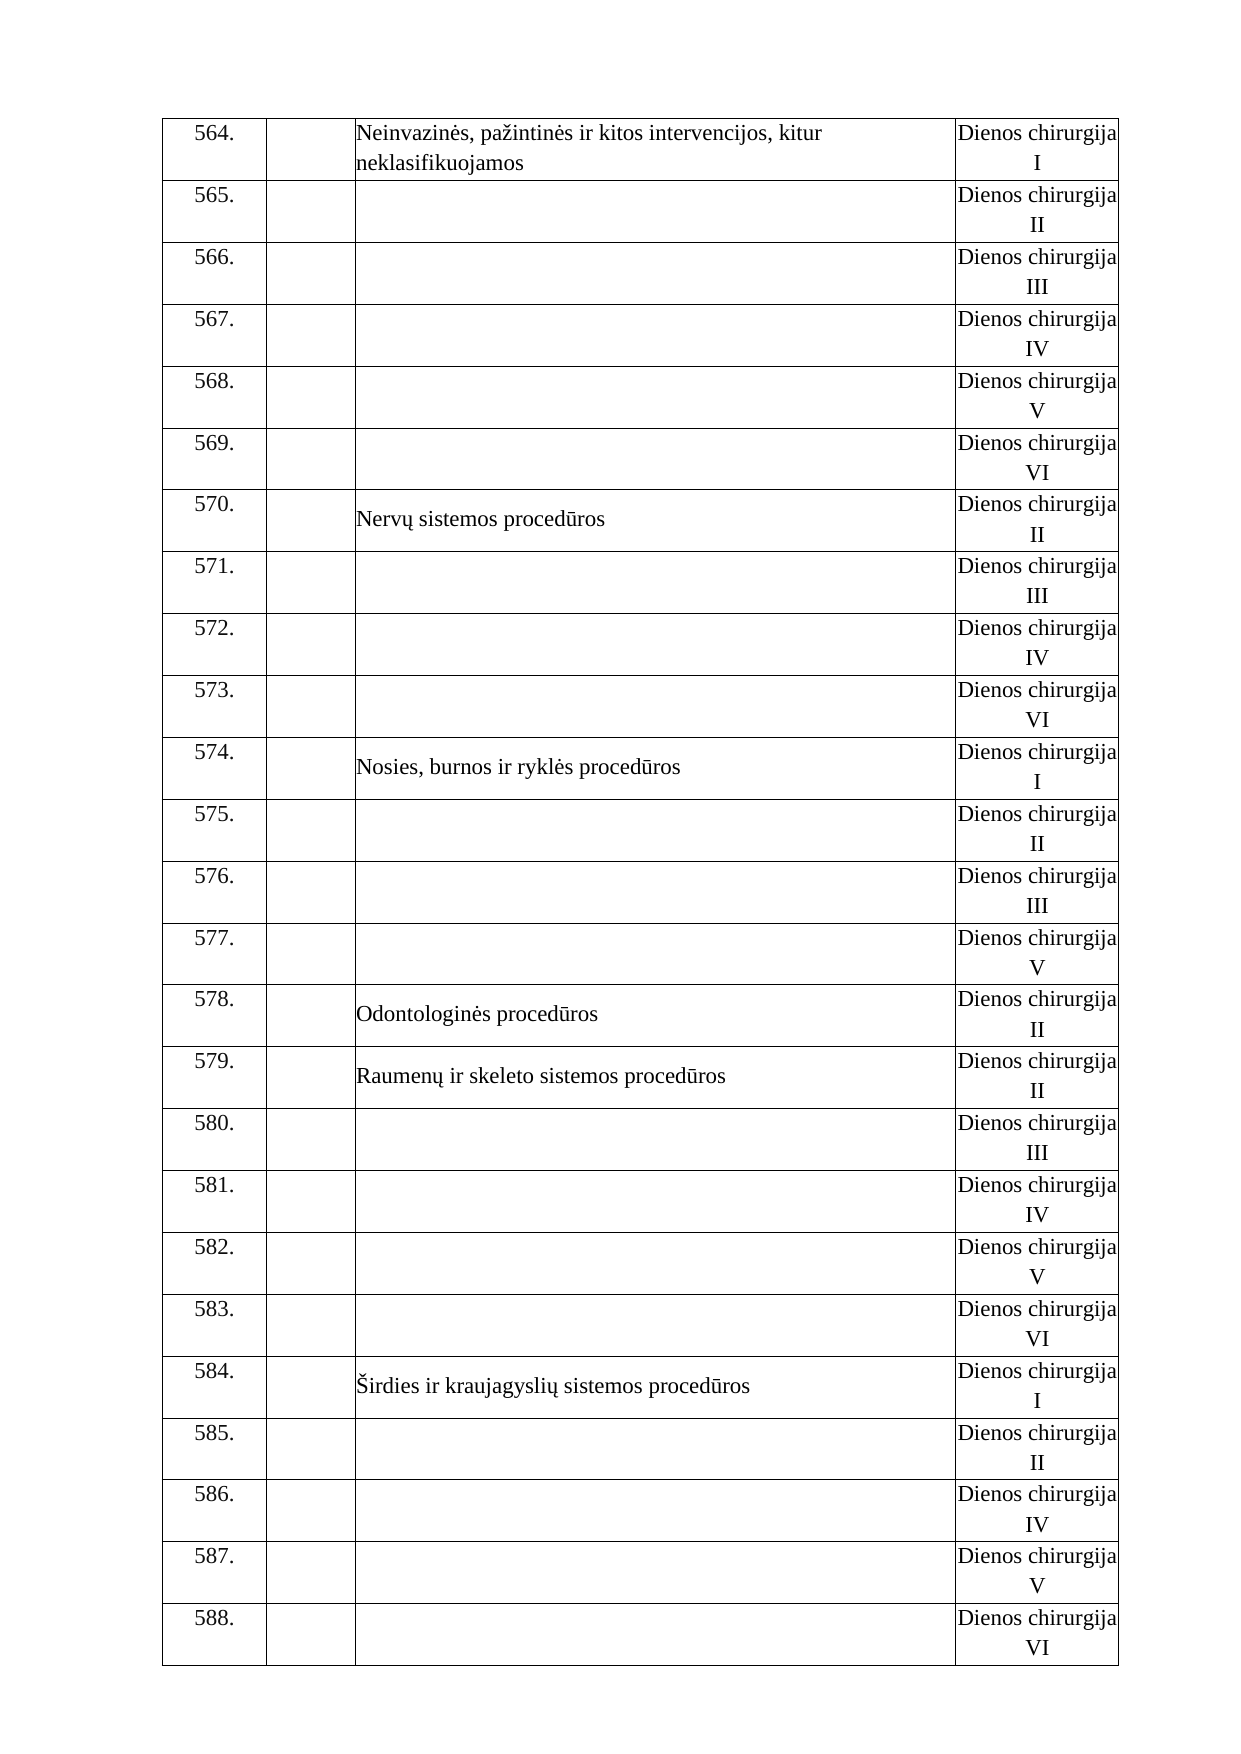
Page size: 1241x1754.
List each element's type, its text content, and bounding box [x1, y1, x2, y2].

table_cell [1119, 613, 1137, 675]
table_cell [1147, 1170, 1164, 1232]
table_cell [1119, 1108, 1137, 1170]
table_cell [1164, 613, 1240, 675]
table_cell Dienos chirurgija II [956, 1419, 1118, 1479]
table_cell [1119, 984, 1137, 1046]
table_cell [1119, 304, 1137, 366]
table_cell [1164, 304, 1240, 366]
table_cell [1142, 551, 1147, 613]
table_cell [1147, 675, 1164, 737]
table_cell [1142, 1541, 1147, 1603]
table_cell [1164, 984, 1240, 1046]
table_cell Dienos chirurgija V [956, 367, 1118, 427]
table_cell 577. [163, 924, 266, 984]
table_cell [1137, 613, 1142, 675]
table_cell [356, 1109, 955, 1170]
table_cell Dienos chirurgija VI [956, 1295, 1118, 1356]
table_cell [1164, 799, 1240, 861]
table_cell [1142, 180, 1147, 242]
table_cell [1164, 366, 1240, 427]
table_cell Dienos chirurgija II [956, 985, 1118, 1046]
table_cell [1164, 861, 1240, 922]
table_cell Dienos chirurgija VI [956, 429, 1118, 489]
table_cell [1119, 242, 1137, 304]
table_cell Dienos chirurgija III [956, 552, 1118, 613]
table_cell Raumenų ir skeleto sistemos procedūros [356, 1047, 955, 1108]
table_cell [1137, 551, 1142, 613]
table_cell [1164, 1108, 1240, 1170]
table_cell [267, 367, 355, 427]
table_cell [1164, 180, 1240, 242]
table_cell [1142, 613, 1147, 675]
table_cell [1142, 1356, 1147, 1417]
table_cell [1147, 799, 1164, 861]
table_cell [267, 119, 355, 180]
table_cell [267, 429, 355, 489]
table_cell [1164, 1356, 1240, 1417]
table_cell 570. [163, 490, 266, 551]
table_cell [267, 614, 355, 675]
table_cell [267, 181, 355, 242]
table_cell [1147, 1232, 1164, 1294]
table_cell [356, 1419, 955, 1479]
table_cell [1137, 180, 1142, 242]
table_cell 568. [163, 367, 266, 427]
table_cell [1164, 551, 1240, 613]
table_cell [1137, 1108, 1142, 1170]
table_cell [1164, 1418, 1240, 1479]
table_cell [1147, 366, 1164, 427]
table_cell [1147, 1603, 1164, 1665]
table_cell [1164, 1479, 1240, 1541]
table_cell 572. [163, 614, 266, 675]
table_cell [356, 305, 955, 366]
table_cell Dienos chirurgija II [956, 490, 1118, 551]
table_cell [267, 243, 355, 304]
table_cell [1137, 242, 1142, 304]
table_cell [1142, 737, 1147, 799]
table_cell Nosies, burnos ir ryklės procedūros [356, 738, 955, 799]
table_cell [1147, 489, 1164, 551]
table_cell [267, 1419, 355, 1479]
table_cell Dienos chirurgija I [956, 1357, 1118, 1417]
table_cell Dienos chirurgija II [956, 800, 1118, 861]
table_cell [356, 800, 955, 861]
table_cell Dienos chirurgija IV [956, 305, 1118, 366]
table_cell 576. [163, 862, 266, 922]
table_cell [1119, 799, 1137, 861]
table_cell 565. [163, 181, 266, 242]
table_cell [1147, 1356, 1164, 1417]
table_cell 581. [163, 1171, 266, 1232]
table_cell [1142, 428, 1147, 489]
table_cell [1147, 923, 1164, 984]
table_cell [356, 1233, 955, 1294]
table_cell [1137, 923, 1142, 984]
table_cell [356, 1480, 955, 1541]
table_cell [1164, 1046, 1240, 1108]
table_cell Dienos chirurgija II [956, 1047, 1118, 1108]
table_cell [1119, 1046, 1137, 1108]
table_cell 587. [163, 1542, 266, 1603]
table_cell [1142, 861, 1147, 922]
table_cell [1147, 118, 1164, 180]
table_cell [267, 1542, 355, 1603]
table_cell [1119, 1603, 1137, 1665]
table_cell [356, 429, 955, 489]
table_cell [1137, 984, 1142, 1046]
table_cell 580. [163, 1109, 266, 1170]
table_cell [356, 1542, 955, 1603]
table_cell [1142, 366, 1147, 427]
table_cell Dienos chirurgija III [956, 862, 1118, 922]
table_cell Dienos chirurgija VI [956, 1604, 1118, 1665]
table_cell [267, 738, 355, 799]
table_cell [1142, 304, 1147, 366]
table_cell [356, 181, 955, 242]
table_cell [1119, 1541, 1137, 1603]
table_cell [356, 862, 955, 922]
table_cell [267, 552, 355, 613]
table_cell 584. [163, 1357, 266, 1417]
table_cell [267, 800, 355, 861]
table_cell [1164, 242, 1240, 304]
table_cell 567. [163, 305, 266, 366]
table_cell [1137, 1541, 1142, 1603]
table_cell [1142, 923, 1147, 984]
table_cell [267, 1357, 355, 1417]
table_cell [1147, 984, 1164, 1046]
table_cell [1137, 1418, 1142, 1479]
table_cell [1119, 1418, 1137, 1479]
table_cell [356, 1604, 955, 1665]
table_cell [1137, 1046, 1142, 1108]
table_cell [1142, 242, 1147, 304]
table_cell 571. [163, 552, 266, 613]
table_cell [1119, 366, 1137, 427]
table_cell [1142, 799, 1147, 861]
table_cell [1142, 118, 1147, 180]
table_cell [1142, 1046, 1147, 1108]
table_cell Dienos chirurgija VI [956, 676, 1118, 737]
table_cell [1164, 1603, 1240, 1665]
table_cell [1142, 1418, 1147, 1479]
table_cell Nervų sistemos procedūros [356, 490, 955, 551]
table_cell [1119, 1170, 1137, 1232]
table_cell [1142, 1108, 1147, 1170]
table_cell Dienos chirurgija IV [956, 1480, 1118, 1541]
table_cell [1147, 180, 1164, 242]
table_cell [1137, 1356, 1142, 1417]
table_cell 569. [163, 429, 266, 489]
table_cell 575. [163, 800, 266, 861]
table_cell Neinvazinės, pažintinės ir kitos intervencijos, kitur neklasifikuojamos [356, 119, 955, 180]
table_cell [1137, 1232, 1142, 1294]
table_cell [1147, 551, 1164, 613]
table_cell [1137, 118, 1142, 180]
table_cell Dienos chirurgija IV [956, 614, 1118, 675]
table_cell [1147, 861, 1164, 922]
table_cell 586. [163, 1480, 266, 1541]
table_cell [1164, 737, 1240, 799]
table_cell [1147, 242, 1164, 304]
table_cell [356, 367, 955, 427]
table_cell [1147, 737, 1164, 799]
table_cell [267, 1480, 355, 1541]
table_cell Dienos chirurgija V [956, 1233, 1118, 1294]
table_cell [356, 614, 955, 675]
table_cell [1142, 1479, 1147, 1541]
table_cell [1147, 1418, 1164, 1479]
table_cell [1119, 737, 1137, 799]
table_cell [1164, 923, 1240, 984]
table_cell [356, 924, 955, 984]
table_cell [1119, 923, 1137, 984]
table_cell [356, 1295, 955, 1356]
table_cell [1137, 1603, 1142, 1665]
table_cell [1137, 304, 1142, 366]
table_cell Dienos chirurgija I [956, 738, 1118, 799]
table_cell [356, 552, 955, 613]
table_cell [1164, 489, 1240, 551]
table_cell [1142, 984, 1147, 1046]
table_cell 578. [163, 985, 266, 1046]
table_cell [267, 924, 355, 984]
table_cell [1164, 675, 1240, 737]
table_cell [1164, 428, 1240, 489]
table_cell [1164, 1170, 1240, 1232]
table_cell 579. [163, 1047, 266, 1108]
table_cell 583. [163, 1295, 266, 1356]
table_cell [1137, 799, 1142, 861]
table_cell [1164, 1541, 1240, 1603]
table_cell Dienos chirurgija I [956, 119, 1118, 180]
table_cell [1147, 304, 1164, 366]
table_cell [1164, 1294, 1240, 1356]
table_cell [356, 676, 955, 737]
table_cell [1137, 428, 1142, 489]
table_cell [1119, 1356, 1137, 1417]
table_cell [1142, 1232, 1147, 1294]
table_cell [1147, 1541, 1164, 1603]
table_cell [1147, 1479, 1164, 1541]
table_cell Dienos chirurgija IV [956, 1171, 1118, 1232]
table_cell [1137, 489, 1142, 551]
table_cell [267, 862, 355, 922]
table_cell [1137, 1294, 1142, 1356]
table_cell [1137, 861, 1142, 922]
table_cell [1164, 118, 1240, 180]
table_cell Dienos chirurgija III [956, 1109, 1118, 1170]
table_cell [1137, 1479, 1142, 1541]
table_cell [267, 1171, 355, 1232]
table_cell 566. [163, 243, 266, 304]
table_cell [1142, 489, 1147, 551]
table_cell [1137, 737, 1142, 799]
table_cell [1137, 1170, 1142, 1232]
table_cell [1147, 1046, 1164, 1108]
table_cell [1137, 675, 1142, 737]
table_cell [267, 1295, 355, 1356]
table_cell [356, 243, 955, 304]
table_cell 573. [163, 676, 266, 737]
table_cell [267, 305, 355, 366]
table_cell Dienos chirurgija III [956, 243, 1118, 304]
table_cell [1147, 1108, 1164, 1170]
table_cell [356, 1171, 955, 1232]
table_cell 582. [163, 1233, 266, 1294]
table_cell [1119, 118, 1137, 180]
table_cell [1142, 1294, 1147, 1356]
table_cell Širdies ir kraujagyslių sistemos procedūros [356, 1357, 955, 1417]
table_cell [1137, 366, 1142, 427]
table_cell [267, 985, 355, 1046]
table_cell [1142, 1170, 1147, 1232]
table_cell [267, 1604, 355, 1665]
table_cell [1147, 428, 1164, 489]
table_cell [1164, 1232, 1240, 1294]
table_cell [267, 1047, 355, 1108]
table_cell [267, 490, 355, 551]
table_cell 564. [163, 119, 266, 180]
table_cell Dienos chirurgija II [956, 181, 1118, 242]
table_cell [267, 676, 355, 737]
table_cell [267, 1109, 355, 1170]
table_cell [1147, 613, 1164, 675]
table_cell [1119, 861, 1137, 922]
table_cell Dienos chirurgija V [956, 1542, 1118, 1603]
table_cell 574. [163, 738, 266, 799]
table_cell [1147, 1294, 1164, 1356]
table_cell [1119, 675, 1137, 737]
table_cell 585. [163, 1419, 266, 1479]
table_cell [1142, 675, 1147, 737]
table_cell [1119, 489, 1137, 551]
table_cell [1119, 1232, 1137, 1294]
table_cell [1119, 428, 1137, 489]
table_cell 588. [163, 1604, 266, 1665]
table_cell Dienos chirurgija V [956, 924, 1118, 984]
table_cell [1119, 180, 1137, 242]
table_cell Odontologinės procedūros [356, 985, 955, 1046]
table_cell [1142, 1603, 1147, 1665]
table_cell [1119, 551, 1137, 613]
table_cell [1119, 1479, 1137, 1541]
table_cell [1119, 1294, 1137, 1356]
table_cell [267, 1233, 355, 1294]
